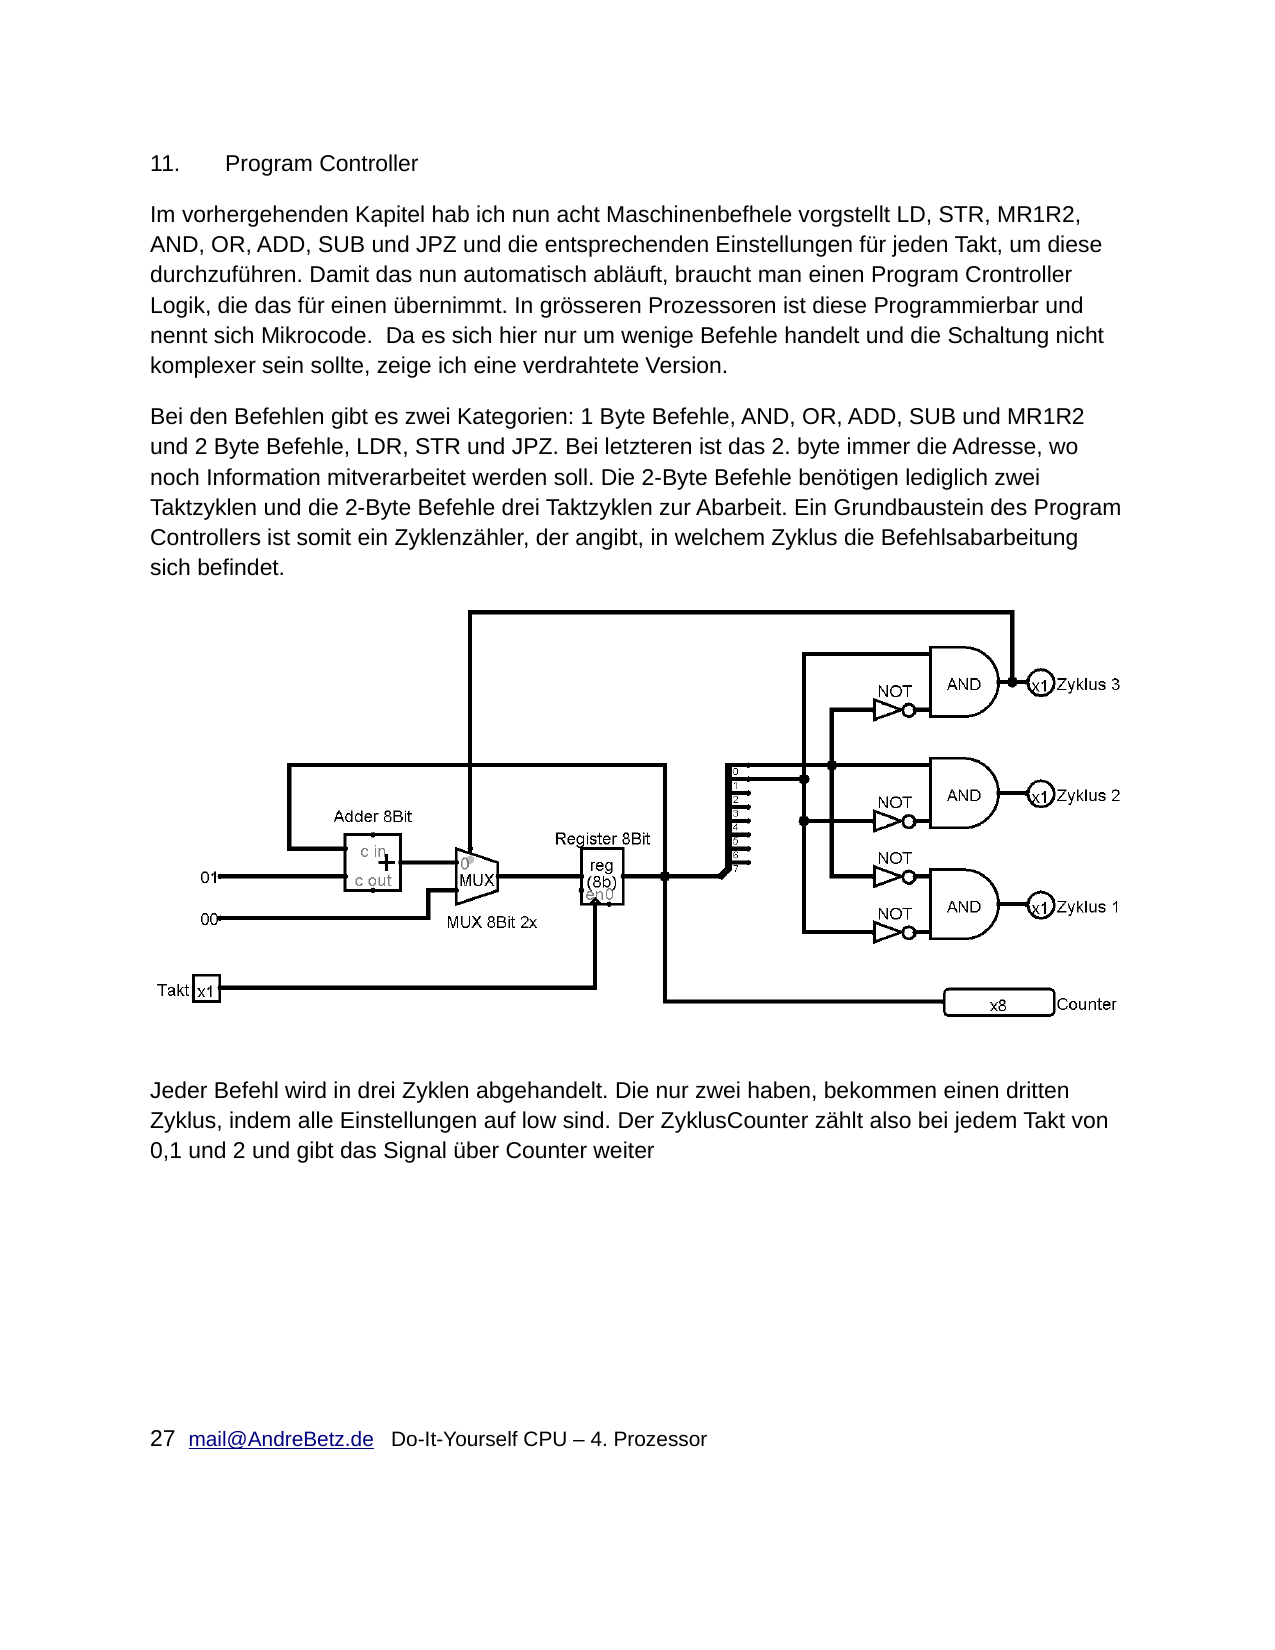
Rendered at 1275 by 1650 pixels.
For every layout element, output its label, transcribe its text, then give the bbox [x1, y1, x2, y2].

text Im vorhergehenden Kapitel hab ich nun acht Maschinenbefhele vorgstellt LD, STR, MR1R2, AND, OR, ADD, SUB und JPZ und die entsprechenden Einstellungen für jeden Takt, um diese durchzuführen. Damit das nun automatisch abläuft, braucht man einen Program Crontroller Logik, die das für einen übernimmt. In grösseren Prozessoren ist diese Programmierbar und nennt sich Mikrocode. Da es sich hier nur um wenige Befehle handelt und die Schaltung nicht komplexer sein sollte, zeige ich eine verdrahtete Version. [150, 201, 1125, 378]
text Jeder Befehl wird in drei Zyklen abgehandelt. Die nur zwei haben, bekommen einen dritten Zyklus, indem alle Einstellungen auf low sind. Der ZyklusCounter zählt also bei jedem Takt von 0,1 und 2 und gibt das Signal über Counter weiter [150, 1077, 1125, 1163]
text Bei den Befehlen gibt es zwei Kategorien: 1 Byte Befehle, AND, OR, ADD, SUB und MR1R2 und 2 Byte Befehle, LDR, STR und JPZ. Bei letzteren ist das 2. byte immer die Adresse, wo noch Information mitverarbeitet werden soll. Die 2-Byte Befehle benötigen lediglich zwei Taktzyklen und die 2-Byte Befehle drei Taktzyklen zur Abarbeit. Ein Grundbaustein des Program Controllers ist somit ein Zyklenzähler, der angibt, in welchem Zyklus die Befehlsabarbeitung sich befindet. [150, 403, 1125, 581]
picture [150, 605, 1125, 1022]
text 11. Program Controller [150, 150, 1125, 176]
